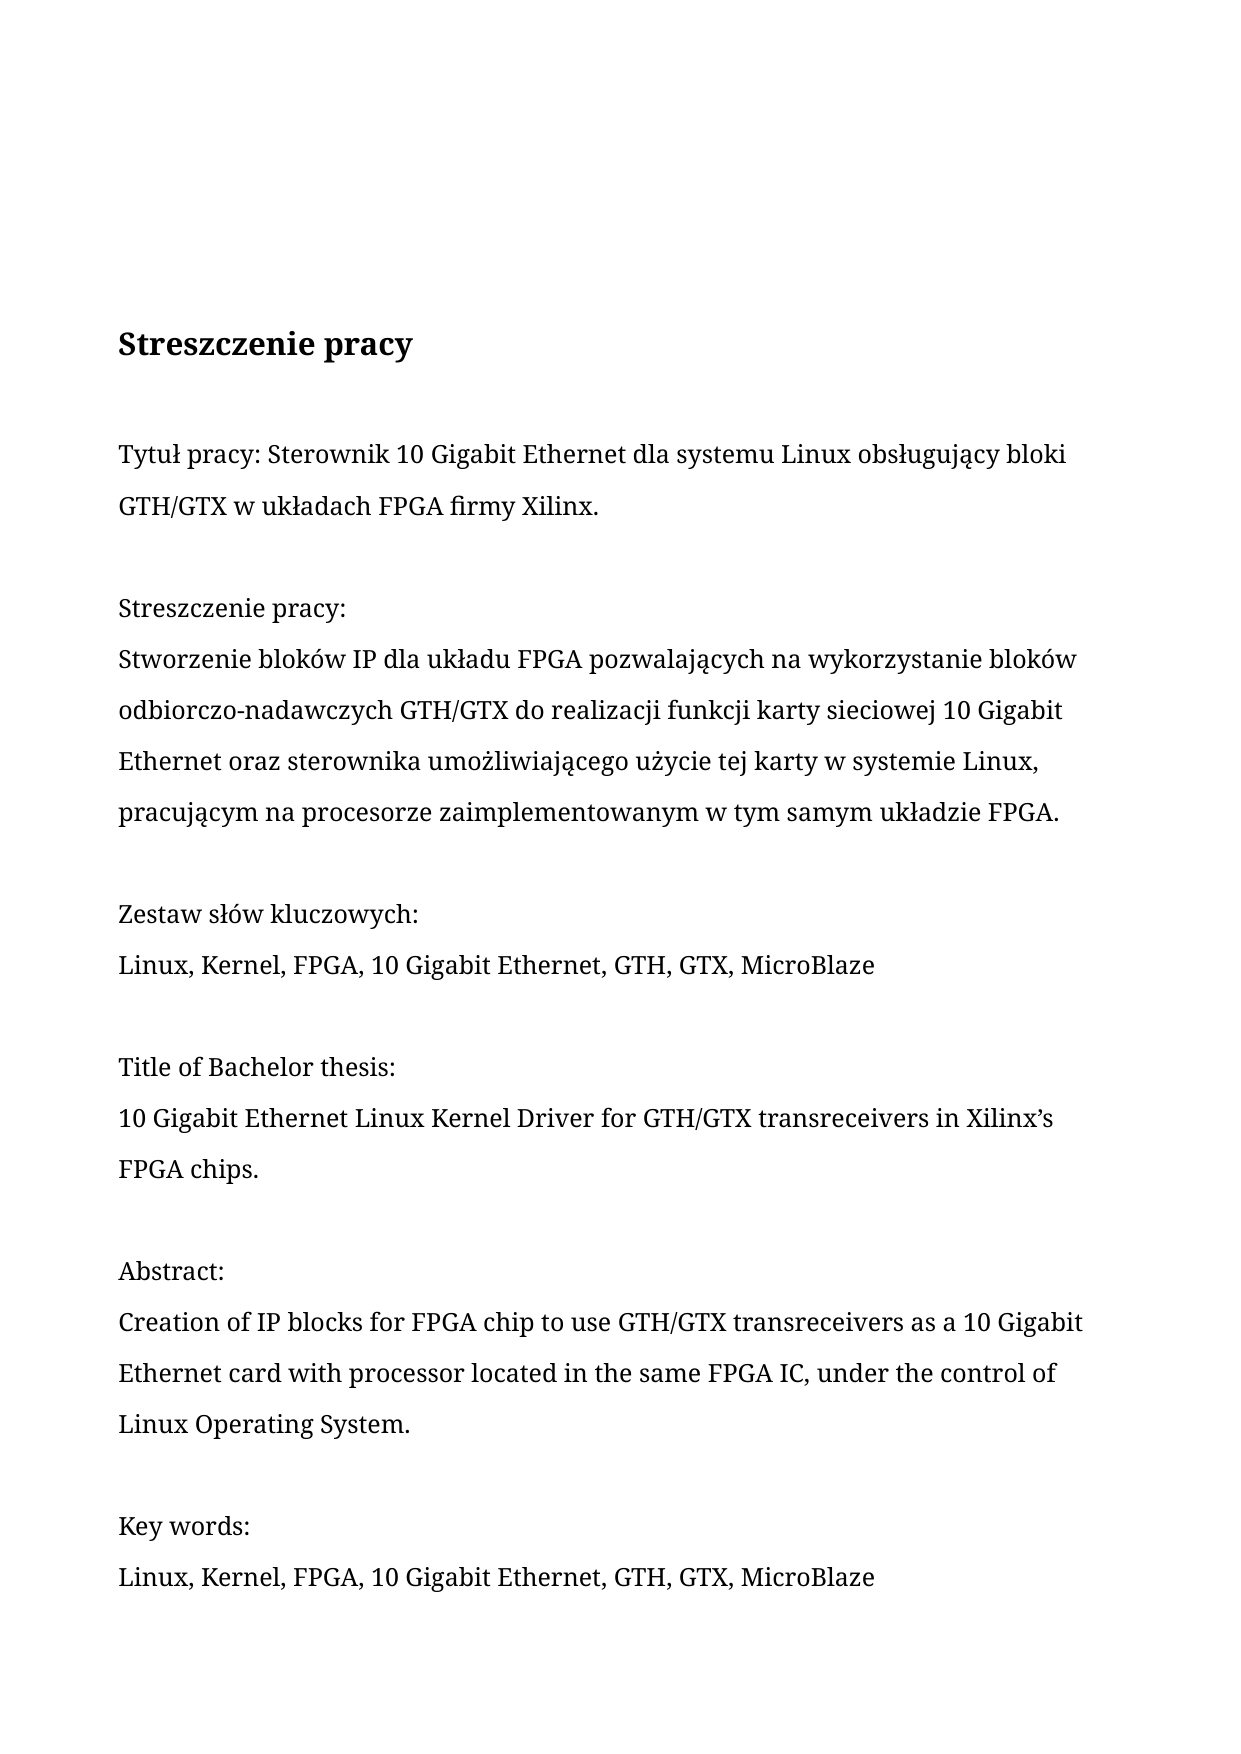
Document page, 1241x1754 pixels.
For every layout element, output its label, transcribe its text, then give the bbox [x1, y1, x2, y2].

text Streszczenie pracy [118, 322, 1122, 365]
text Tytuł pracy: Sterownik 10 Gigabit Ethernet dla systemu Linux obsługujący bloki GTH/GTX w układach FPGA firmy Xilinx. Streszczenie pracy: Stworzenie bloków IP dla układu FPGA pozwalających na wykorzystanie bloków odbiorczo-nadawczych GTH/GTX do realizacji funkcji karty sieciowej 10 Gigabit Ethernet oraz sterownika umożliwiającego użycie tej karty w systemie Linux, pracującym na procesorze zaimplementowanym w tym samym układzie FPGA. Zestaw słów kluczowych: Linux, Kernel, FPGA, 10 Gigabit Ethernet, GTH, GTX, MicroBlaze Title of Bachelor thesis: 10 Gigabit Ethernet Linux Kernel Driver for GTH/GTX transreceivers in Xilinx’s FPGA chips. Abstract: Creation of IP blocks for FPGA chip to use GTH/GTX transreceivers as a 10 Gigabit Ethernet card with processor located in the same FPGA IC, under the control of Linux Operating System. Key words: Linux, Kernel, FPGA, 10 Gigabit Ethernet, GTH, GTX, MicroBlaze [118, 437, 1122, 1594]
